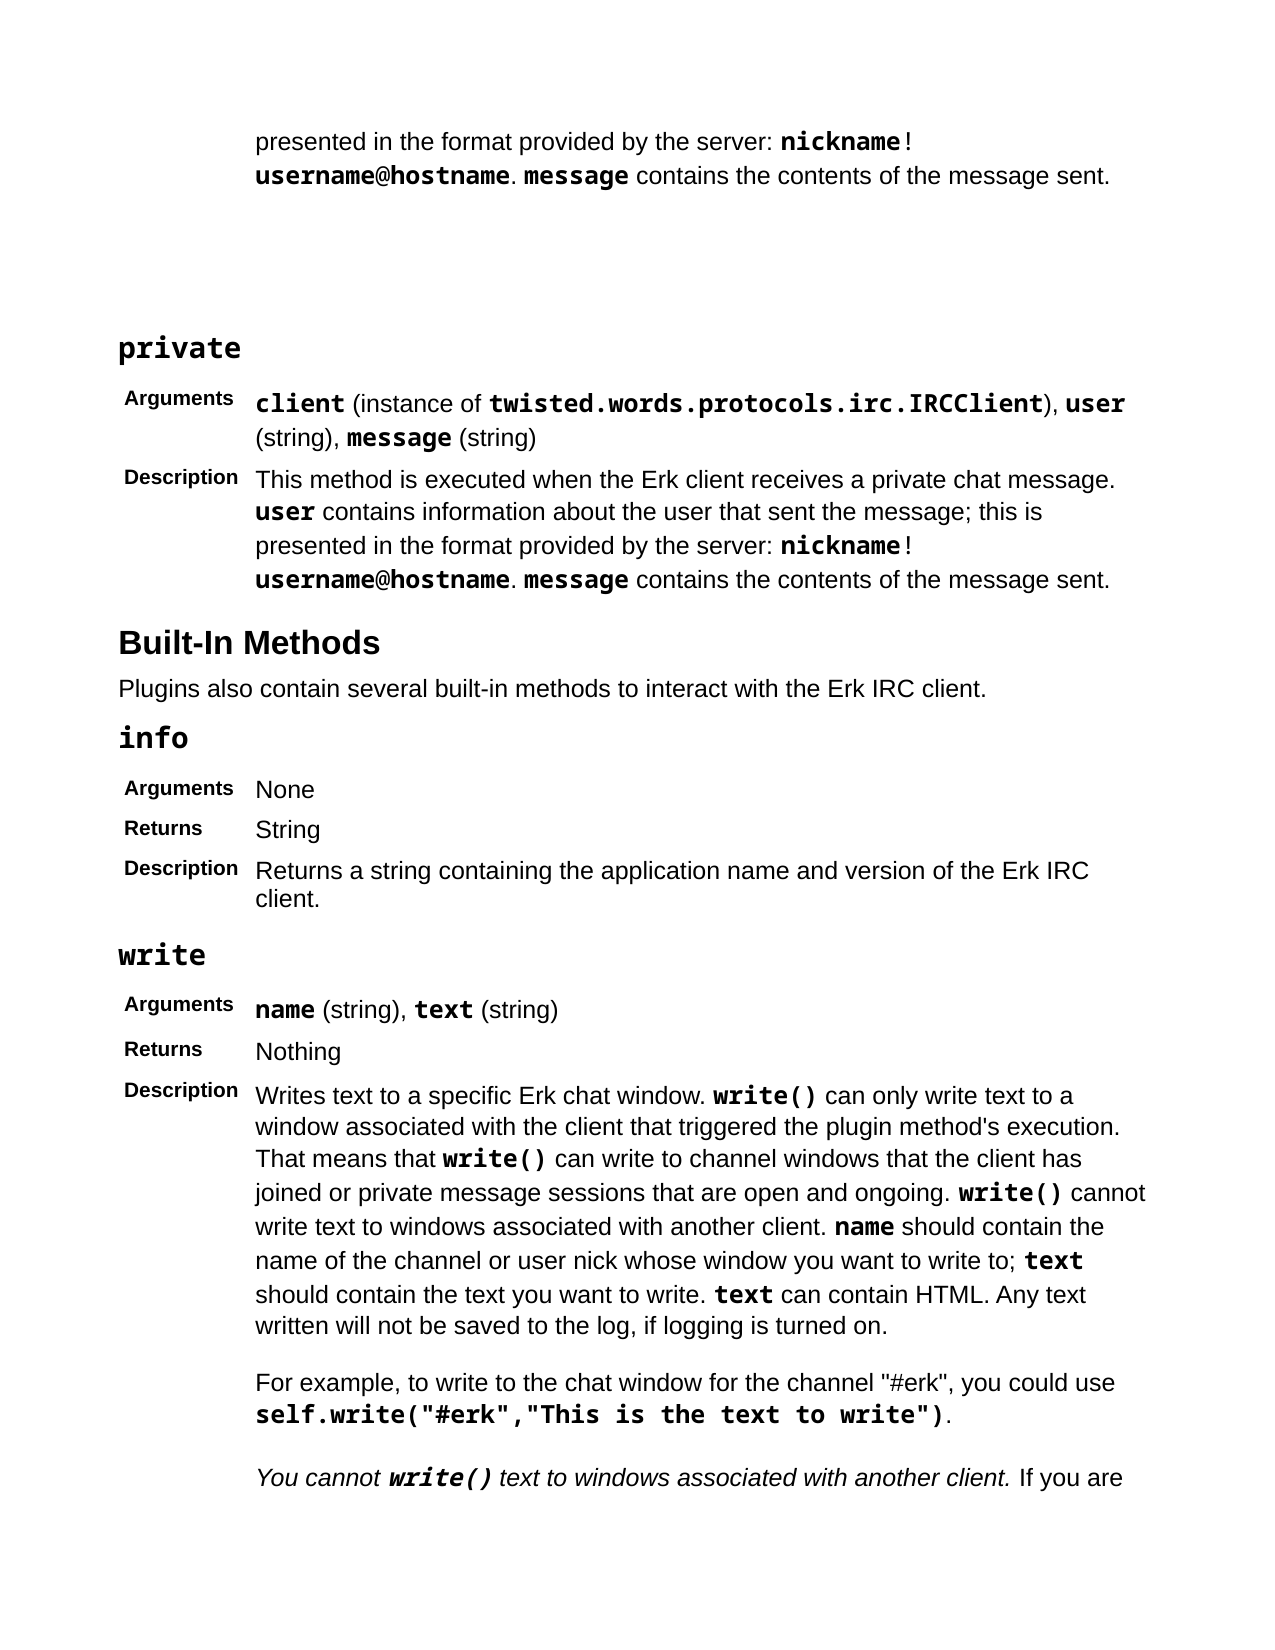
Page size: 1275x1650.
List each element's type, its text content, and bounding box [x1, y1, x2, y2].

text Plugins also contain several built-in methods to interact with the Erk IRC client. [118, 674, 1157, 702]
subtitle write [118, 933, 1157, 973]
table_cell Returns [118, 810, 249, 850]
table_cell [118, 118, 249, 198]
subtitle Built-In Methods [118, 623, 1157, 661]
table_cell Returns [118, 1032, 249, 1072]
table_cell Writes text to a specific Erk chat window. write() can only write text to a window associated with the client that triggered the plugin method's execution. That means that write() can write to channel windows that the client has joined or private message sessions that are open and ongoing. write() cannot write text to windows associated with another client. name should contain the name of the channel or user nick whose window you want to write to; text should contain the text you want to write. text can contain HTML. Any text written will not be saved to the log, if logging is turned on. For example, to write to the chat window for the channel "#erk", you could use self.write("#erk","This is the text to write"). You cannot write() text to windows associated with another client. If you are [249, 1072, 1157, 1499]
table_cell presented in the format provided by the server: nickname!username@hostname. message contains the contents of the message sent. [249, 118, 1157, 198]
table_header Arguments [118, 986, 249, 1032]
table_cell Description [118, 850, 249, 919]
table_header None [249, 770, 1157, 810]
table_cell Description [118, 1072, 249, 1499]
table_cell Description [118, 459, 249, 602]
table_header Arguments [118, 380, 249, 459]
table_header name (string), text (string) [249, 986, 1157, 1032]
table_cell Returns a string containing the application name and version of the Erk IRC client. [249, 850, 1157, 919]
subtitle private [118, 327, 1157, 367]
table_header Arguments [118, 770, 249, 810]
table_cell This method is executed when the Erk client receives a private chat message. user contains information about the user that sent the message; this is presented in the format provided by the server: nickname!username@hostname. message contains the contents of the message sent. [249, 459, 1157, 602]
table_cell String [249, 810, 1157, 850]
table_cell Nothing [249, 1032, 1157, 1072]
subtitle info [118, 717, 1157, 757]
table_header client (instance of twisted.words.protocols.irc.IRCClient), user (string), message (string) [249, 380, 1157, 459]
